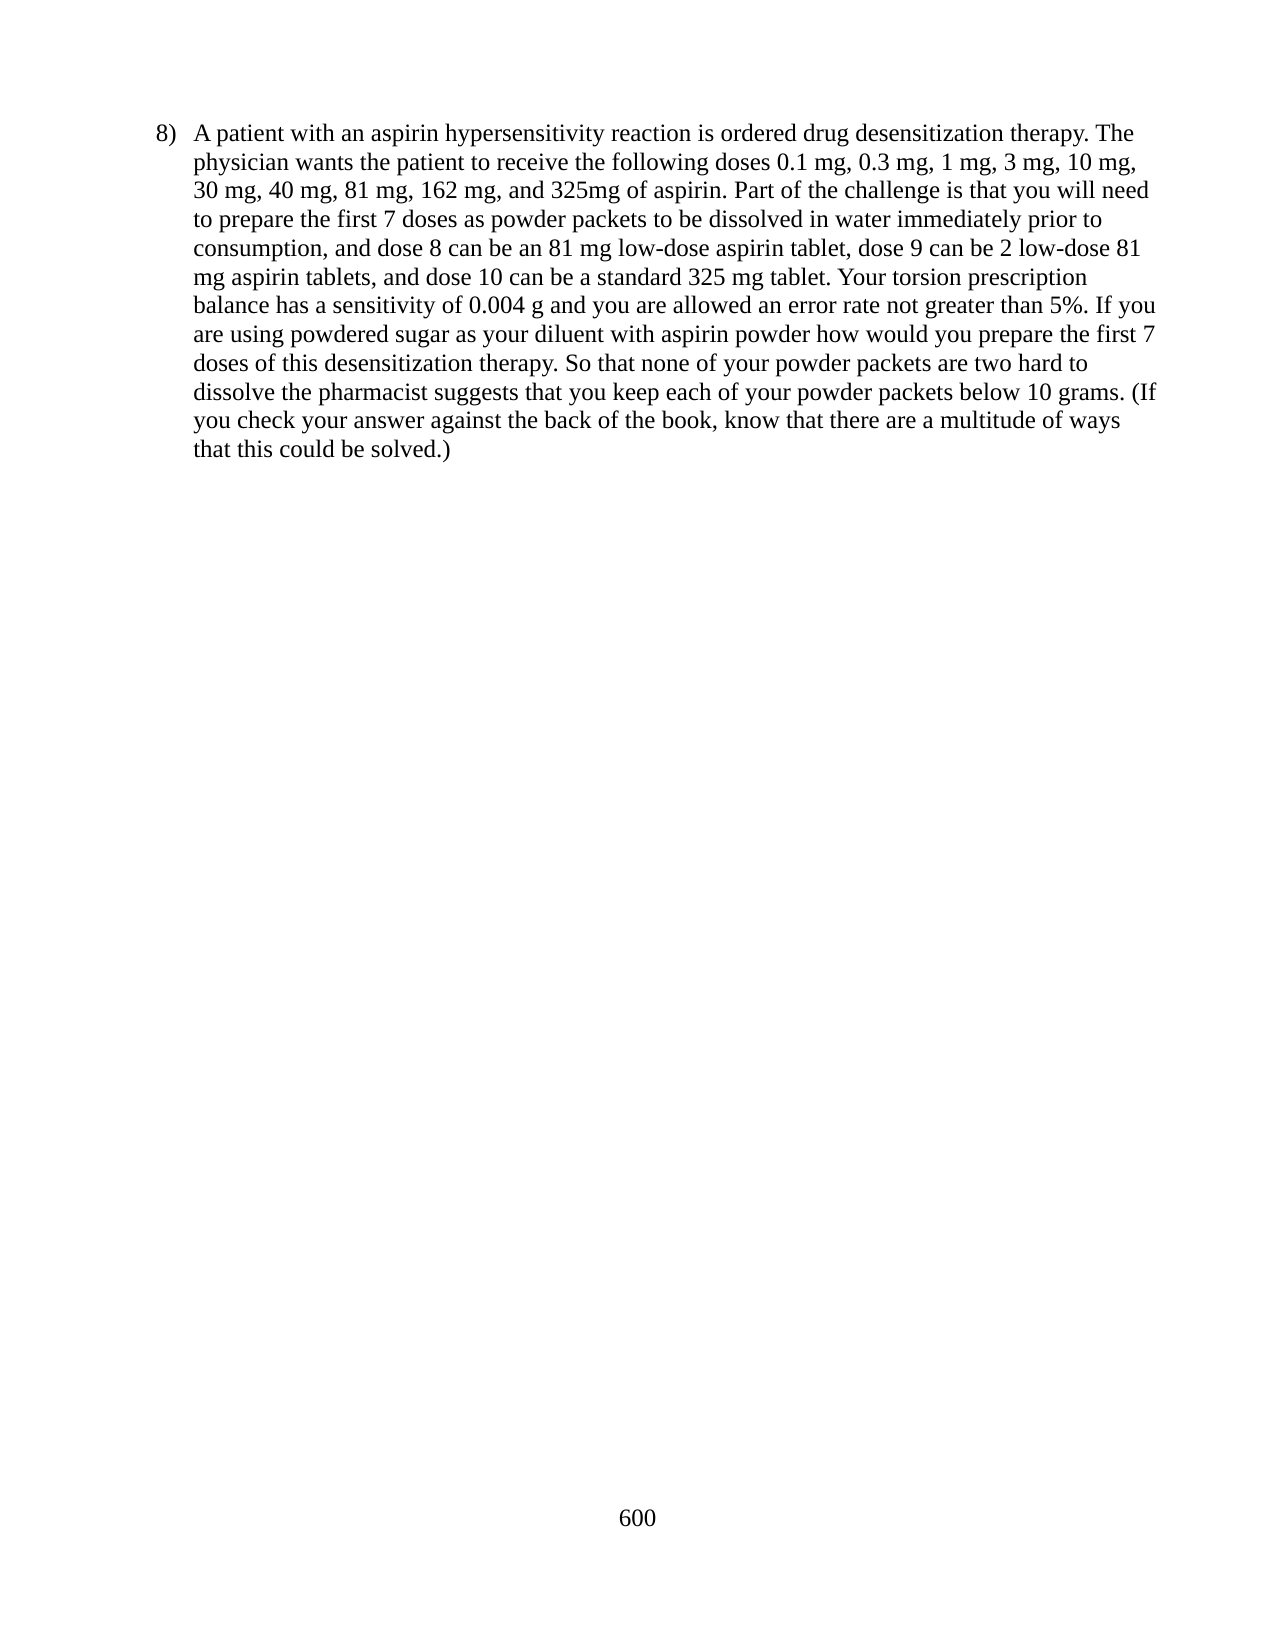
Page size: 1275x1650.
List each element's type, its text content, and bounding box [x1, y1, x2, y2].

list A patient with an aspirin hypersensitivity reaction is ordered drug desensitization therapy. The physician wants the patient to receive the following doses 0.1 mg, 0.3 mg, 1 mg, 3 mg, 10 mg, 30 mg, 40 mg, 81 mg, 162 mg, and 325mg of aspirin. Part of the challenge is that you will need to prepare the first 7 doses as powder packets to be dissolved in water immediately prior to consumption, and dose 8 can be an 81 mg low-dose aspirin tablet, dose 9 can be 2 low-dose 81 mg aspirin tablets, and dose 10 can be a standard 325 mg tablet. Your torsion prescription balance has a sensitivity of 0.004 g and you are allowed an error rate not greater than 5%. If you are using powdered sugar as your diluent with aspirin powder how would you prepare the first 7 doses of this desensitization therapy. So that none of your powder packets are two hard to dissolve the pharmacist suggests that you keep each of your powder packets below 10 grams. (If you check your answer against the back of the book, know that there are a multitude of ways that this could be solved.) [156, 118, 1157, 463]
